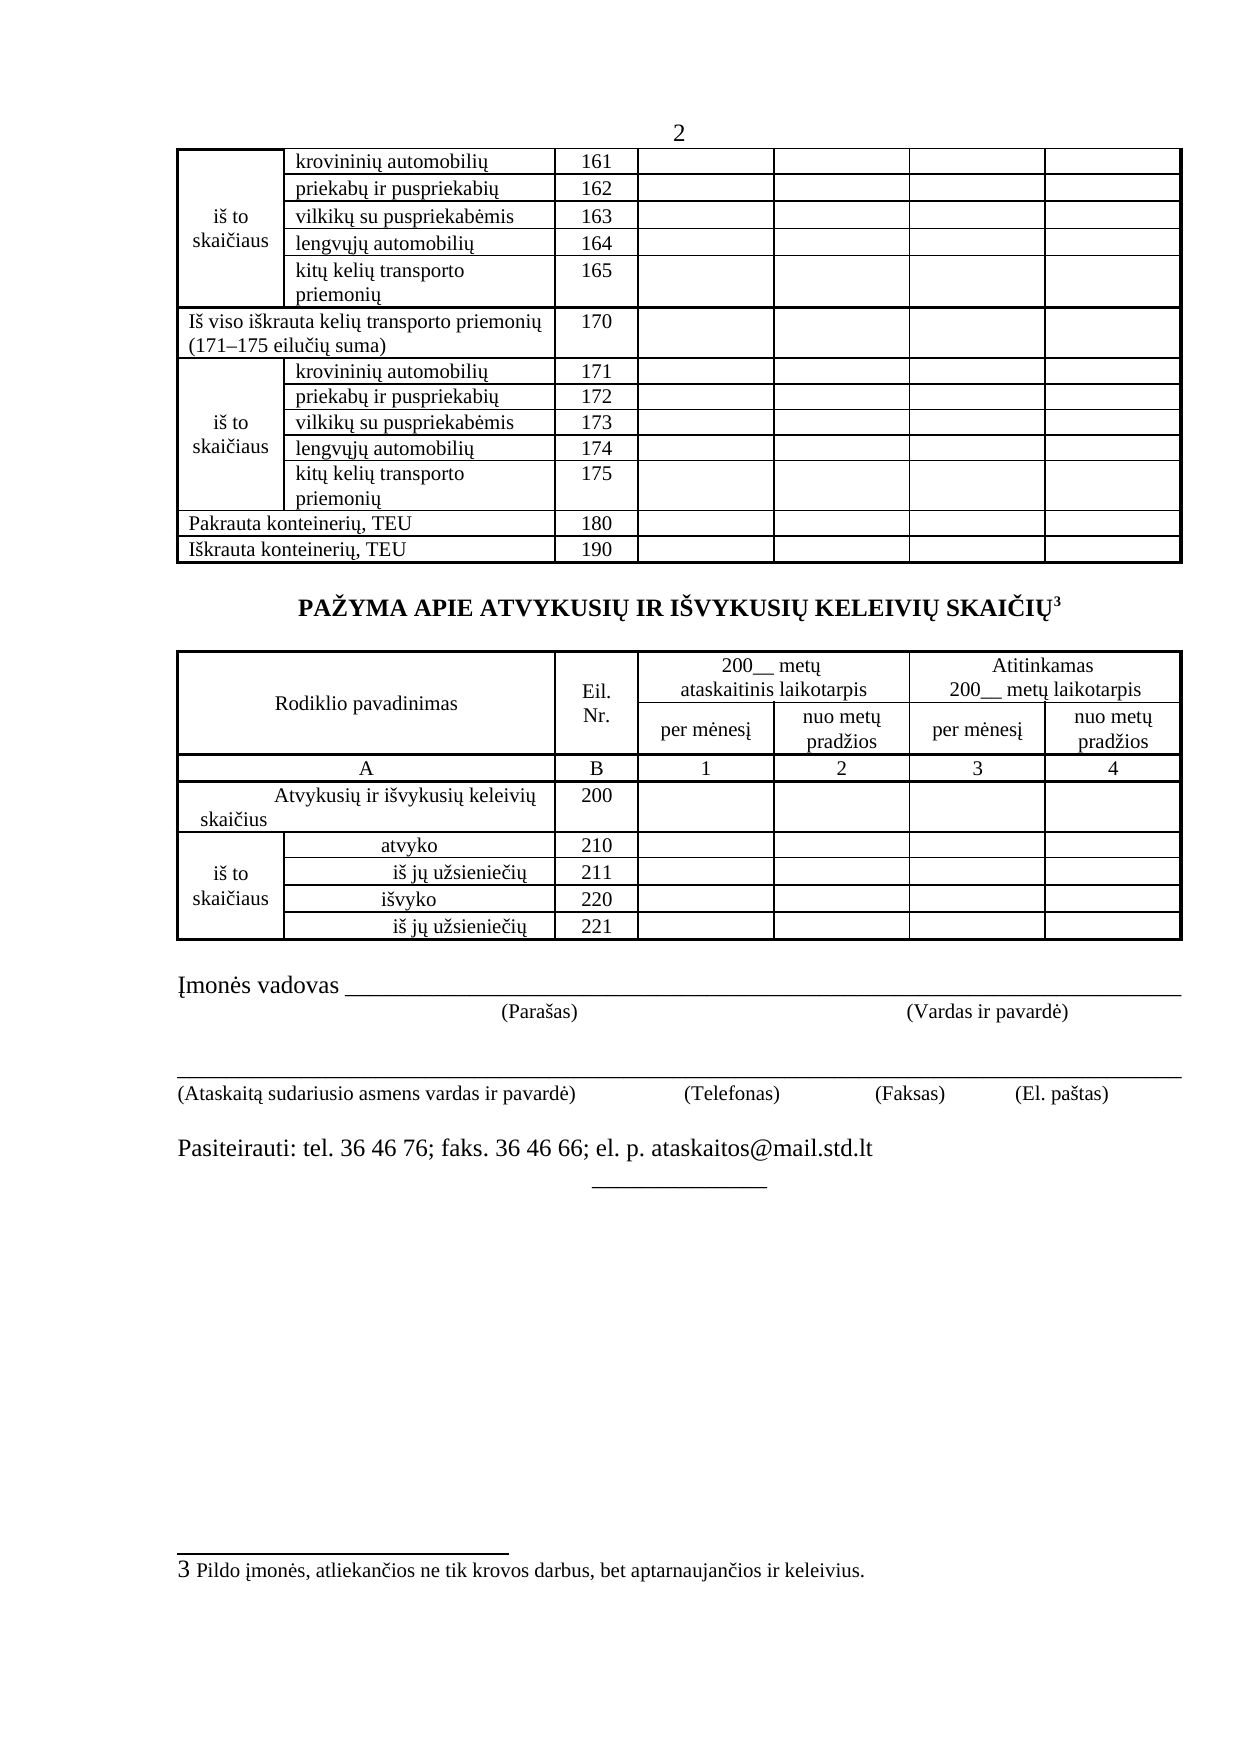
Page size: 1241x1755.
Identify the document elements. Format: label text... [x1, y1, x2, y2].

table_cell 221 [556, 913, 637, 938]
table_cell [775, 783, 909, 831]
table_cell [910, 511, 1044, 535]
table_cell vilkikų su puspriekabėmis [285, 202, 554, 228]
table_cell per mėnesį [910, 703, 1044, 753]
table_cell [1046, 149, 1179, 173]
table_cell [1046, 833, 1179, 857]
table_cell 171 [556, 359, 637, 383]
table_cell [910, 886, 1044, 911]
table_cell [775, 858, 909, 884]
table_cell 190 [556, 537, 637, 561]
table_cell [639, 149, 773, 173]
table_cell nuo metų pradžios [1046, 703, 1179, 753]
table_cell kitų kelių transporto priemonių [285, 461, 554, 509]
table_cell [639, 410, 773, 434]
text Pildo įmonės, atliekančios ne tik krovos darbus, bet aptarnaujančios ir keleivius. [177, 1554, 1181, 1582]
table_cell [1046, 256, 1179, 306]
table_cell lengvųjų automobilių [285, 229, 554, 255]
table_cell iš jų užsieniečių [285, 858, 554, 884]
table_cell [1046, 537, 1179, 561]
table_cell [910, 309, 1044, 357]
table_cell [639, 913, 773, 938]
table_cell [639, 256, 773, 306]
table_cell [910, 149, 1044, 173]
table_cell [910, 436, 1044, 460]
table_cell [639, 833, 773, 857]
table_cell 200 [556, 783, 637, 831]
table_cell [639, 783, 773, 831]
table_cell [910, 833, 1044, 857]
table_cell iš to skaičiaus [179, 151, 283, 306]
table_cell [639, 385, 773, 408]
table_cell išvyko [285, 886, 554, 911]
table_cell krovininių automobilių [285, 149, 554, 173]
table_cell [1046, 309, 1179, 357]
table_cell [1046, 913, 1179, 938]
table_cell [775, 385, 909, 408]
table_cell [639, 461, 773, 509]
table_cell 3 [910, 756, 1044, 780]
table_cell 4 [1046, 756, 1179, 780]
table_cell iš jų užsieniečių [285, 913, 554, 938]
table_cell lengvųjų automobilių [285, 436, 554, 460]
table_cell 210 [556, 833, 637, 857]
table_cell [775, 410, 909, 434]
table_cell 1 [639, 756, 773, 780]
table_cell [1046, 202, 1179, 228]
table_cell [775, 149, 909, 173]
table_cell [775, 436, 909, 460]
text Įmonės vadovas [177, 970, 1181, 999]
table_cell 173 [556, 410, 637, 434]
table_cell 172 [556, 385, 637, 408]
table_cell [1046, 359, 1179, 383]
table_header Eil. Nr. [556, 653, 637, 753]
table_cell atvyko [285, 833, 554, 857]
table_cell [1046, 858, 1179, 884]
table_cell [1046, 461, 1179, 509]
table_cell [639, 436, 773, 460]
text Pasiteirauti: tel. 36 46 76; faks. 36 46 66; el. p. ataskaitos@mail.std.lt [177, 1133, 1181, 1162]
table_cell 170 [556, 309, 637, 357]
text Pažyma apie atvykusių ir išvykusių keleivių skaičių [177, 593, 1181, 621]
table_header 200__ metų ataskaitinis laikotarpis [639, 653, 909, 701]
table_cell [1046, 783, 1179, 831]
table_cell [910, 410, 1044, 434]
table_cell A [179, 756, 554, 780]
table_cell [910, 858, 1044, 884]
table_cell [1046, 436, 1179, 460]
table_cell Atvykusių ir išvykusių keleivių skaičius [179, 783, 554, 831]
table_cell 211 [556, 858, 637, 884]
table_cell 164 [556, 229, 637, 255]
table_cell per mėnesį [639, 703, 773, 753]
table_cell [775, 256, 909, 306]
table_cell iš to skaičiaus [179, 359, 283, 509]
table_cell [910, 359, 1044, 383]
table_cell 175 [556, 461, 637, 509]
table_cell [910, 461, 1044, 509]
table_cell iš to skaičiaus [179, 833, 283, 938]
table_cell [639, 858, 773, 884]
table_cell [1046, 385, 1179, 408]
table_cell 163 [556, 202, 637, 228]
table_cell [639, 229, 773, 255]
table_cell [639, 359, 773, 383]
table_cell [910, 175, 1044, 200]
table_cell kitų kelių transporto priemonių [285, 256, 554, 306]
table_cell [910, 913, 1044, 938]
table_cell [639, 309, 773, 357]
table_cell [1046, 410, 1179, 434]
table_cell [775, 886, 909, 911]
table_cell [639, 537, 773, 561]
table_header Rodiklio pavadinimas [179, 653, 554, 753]
table_cell [775, 202, 909, 228]
table_cell 2 [775, 756, 909, 780]
table_cell [775, 175, 909, 200]
text (Parašas) (Vardas ir pavardė) [177, 999, 1181, 1023]
table_cell [639, 511, 773, 535]
table_cell Iškrauta konteinerių, TEU [179, 537, 554, 561]
table_cell [1046, 175, 1179, 200]
table_cell 162 [556, 175, 637, 200]
table_header Atitinkamas 200__ metų laikotarpis [910, 653, 1179, 701]
table_cell 161 [556, 149, 637, 173]
table_cell krovininių automobilių [285, 359, 554, 383]
text ______________ [177, 1162, 1181, 1191]
table_cell [910, 229, 1044, 255]
table_cell priekabų ir puspriekabių [285, 175, 554, 200]
table_cell [639, 175, 773, 200]
table_cell [775, 309, 909, 357]
table_cell [910, 256, 1044, 306]
table_cell [775, 537, 909, 561]
text (Ataskaitą sudariusio asmens vardas ir pavardė) (Telefonas) (Faksas) (El. paštas) [177, 1080, 1181, 1104]
table_cell 220 [556, 886, 637, 911]
table_cell [775, 359, 909, 383]
table_cell [775, 461, 909, 509]
table_cell Pakrauta konteinerių, TEU [179, 511, 554, 535]
table_cell B [556, 756, 637, 780]
table_cell [775, 913, 909, 938]
table_cell [1046, 229, 1179, 255]
table_cell [910, 202, 1044, 228]
table_cell [639, 886, 773, 911]
table_cell [910, 783, 1044, 831]
table_cell vilkikų su puspriekabėmis [285, 410, 554, 434]
table_cell [775, 511, 909, 535]
table_cell [1046, 886, 1179, 911]
table_cell [1046, 511, 1179, 535]
table_cell [775, 833, 909, 857]
table_cell Iš viso iškrauta kelių transporto priemonių (171–175 eilučių suma) [179, 309, 554, 357]
table_cell priekabų ir puspriekabių [285, 385, 554, 408]
table_cell [639, 202, 773, 228]
table_cell 180 [556, 511, 637, 535]
table_cell 174 [556, 436, 637, 460]
table_cell 165 [556, 256, 637, 306]
table_cell nuo metų pradžios [775, 703, 909, 753]
table_cell [910, 385, 1044, 408]
table_cell [910, 537, 1044, 561]
table_cell [775, 229, 909, 255]
